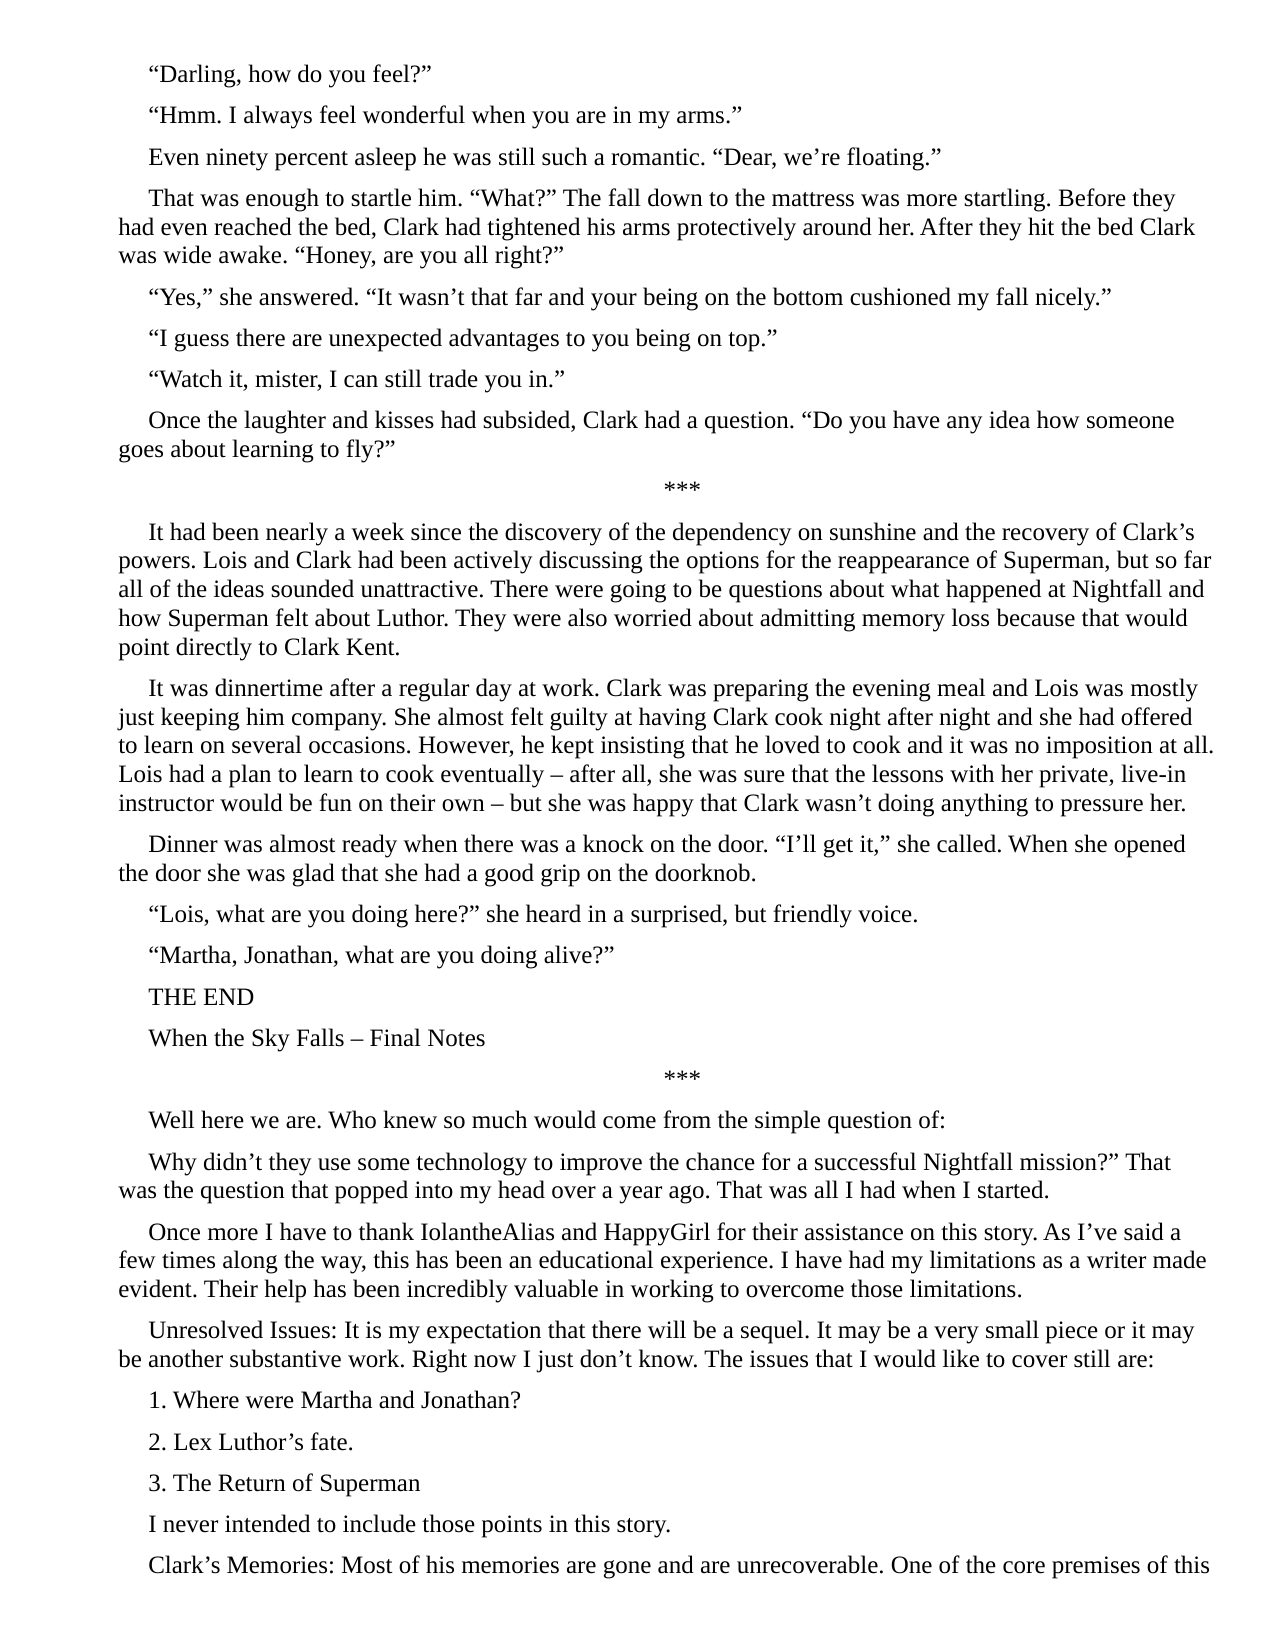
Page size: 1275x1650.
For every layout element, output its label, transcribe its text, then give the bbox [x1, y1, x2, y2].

text THE END [118, 982, 1216, 1010]
text I never intended to include those points in this story. [118, 1509, 1216, 1538]
text When the Sky Falls – Final Notes [118, 1023, 1216, 1052]
text Why didn’t they use some technology to improve the chance for a successful Nightfall mission?” That was the question that popped into my head over a year ago. That was all I had when I started. [118, 1147, 1216, 1204]
text “Lois, what are you doing here?” she heard in a surprised, but friendly voice. [118, 899, 1216, 928]
text *** [118, 1064, 1216, 1093]
text “Martha, Jonathan, what are you doing alive?” [118, 940, 1216, 969]
text 2. Lex Luthor’s fate. [118, 1427, 1216, 1455]
text “Hmm. I always feel wonderful when you are in my arms.” [118, 100, 1216, 129]
text That was enough to startle him. “What?” The fall down to the mattress was more startling. Before they had even reached the bed, Clark had tightened his arms protectively around her. After they hit the bed Clark was wide awake. “Honey, are you all right?” [118, 183, 1216, 269]
text Even ninety percent asleep he was still such a romantic. “Dear, we’re floating.” [118, 142, 1216, 170]
text It had been nearly a week since the discovery of the dependency on sunshine and the recovery of Clark’s powers. Lois and Clark had been actively discussing the options for the reappearance of Superman, but so far all of the ideas sounded unattractive. There were going to be questions about what happened at Nightfall and how Superman felt about Luthor. They were also worried about admitting memory loss because that would point directly to Clark Kent. [118, 517, 1216, 660]
text “Yes,” she answered. “It wasn’t that far and your being on the bottom cushioned my fall nicely.” [118, 282, 1216, 310]
text Dinner was almost ready when there was a knock on the door. “I’ll get it,” she called. When she opened the door she was glad that she had a good grip on the doorknob. [118, 829, 1216, 887]
text “I guess there are unexpected advantages to you being on top.” [118, 323, 1216, 352]
text 3. The Return of Superman [118, 1468, 1216, 1497]
text “Darling, how do you feel?” [118, 59, 1216, 88]
text Unresolved Issues: It is my expectation that there will be a sequel. It may be a very small piece or it may be another substantive work. Right now I just don’t know. The issues that I would like to cover still are: [118, 1315, 1216, 1373]
text “Watch it, mister, I can still trade you in.” [118, 364, 1216, 393]
text Once the laughter and kisses had subsided, Clark had a question. “Do you have any idea how someone goes about learning to fly?” [118, 405, 1216, 463]
text *** [118, 475, 1216, 504]
text 1. Where were Martha and Jonathan? [118, 1385, 1216, 1414]
text Clark’s Memories: Most of his memories are gone and are unrecoverable. One of the core premises of this [118, 1550, 1216, 1579]
text It was dinnertime after a regular day at work. Clark was preparing the evening meal and Lois was mostly just keeping him company. She almost felt guilty at having Clark cook night after night and she had offered to learn on several occasions. However, he kept insisting that he loved to cook and it was no imposition at all. Lois had a plan to learn to cook eventually – after all, she was sure that the lessons with her private, live-in instructor would be fun on their own – but she was happy that Clark wasn’t doing anything to pressure her. [118, 673, 1216, 817]
text Once more I have to thank IolantheAlias and HappyGirl for their assistance on this story. As I’ve said a few times along the way, this has been an educational experience. I have had my limitations as a writer made evident. Their help has been incredibly valuable in working to overcome those limitations. [118, 1217, 1216, 1303]
text Well here we are. Who knew so much would come from the simple question of: [118, 1105, 1216, 1134]
